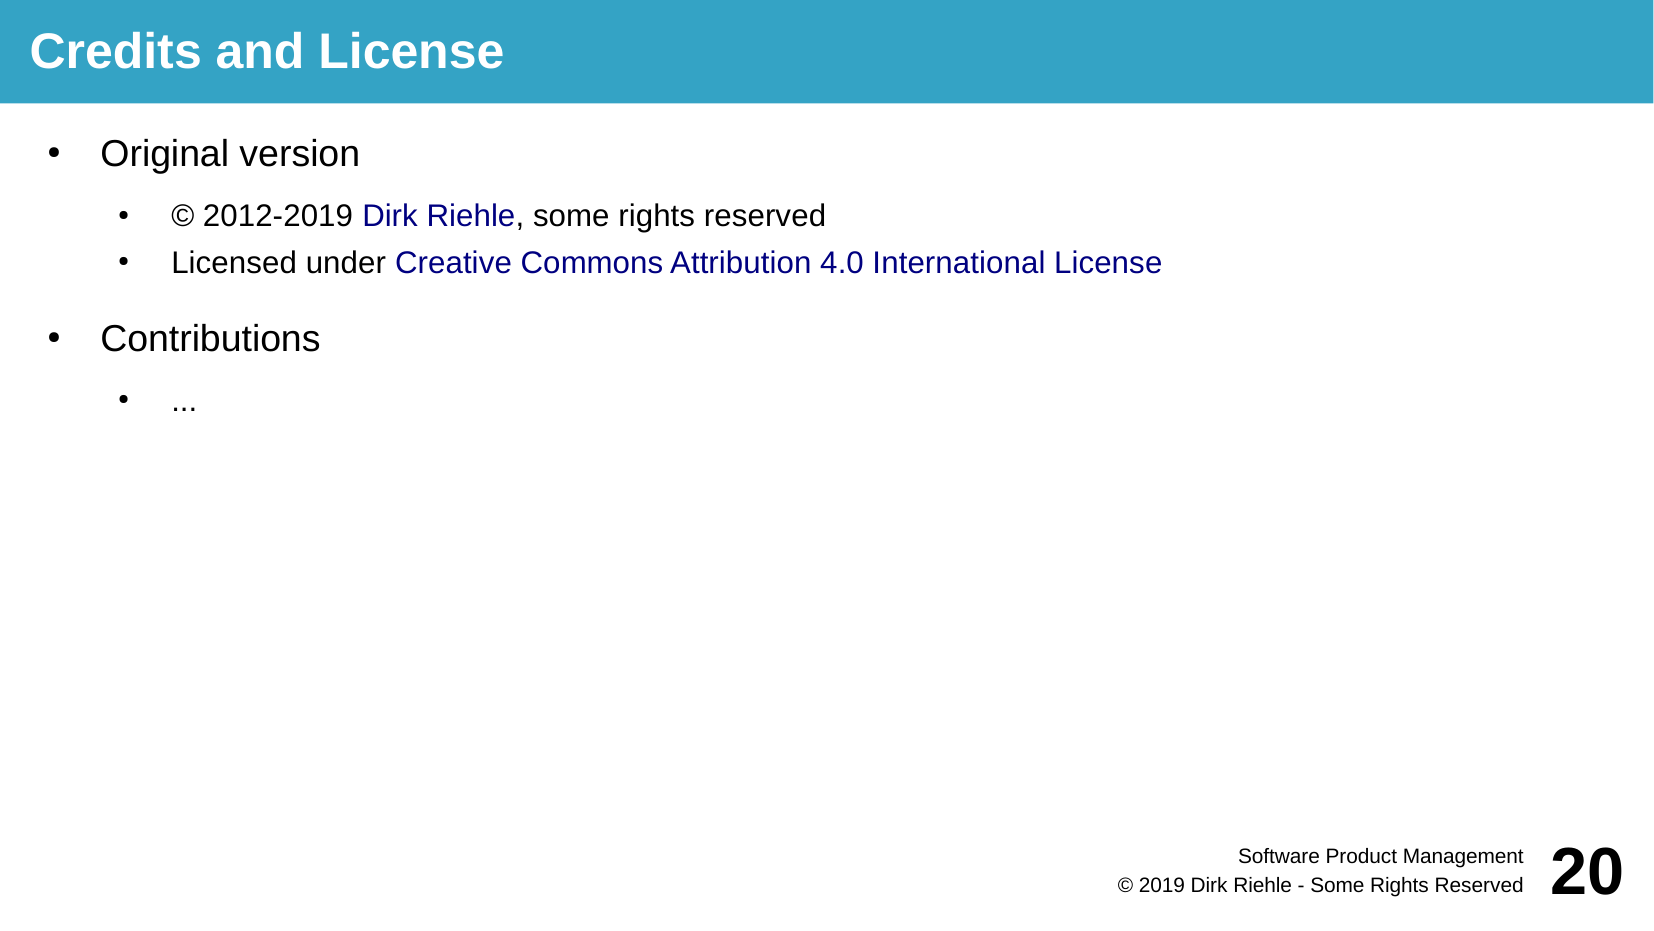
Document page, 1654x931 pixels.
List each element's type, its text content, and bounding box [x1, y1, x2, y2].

title Credits and License [0, 0, 1654, 104]
list Original version © 2012-2019 Dirk Riehle, some rights reserved Licensed under Creative Commons Attribution 4.0 International License Contributions ... [29, 132, 1625, 813]
